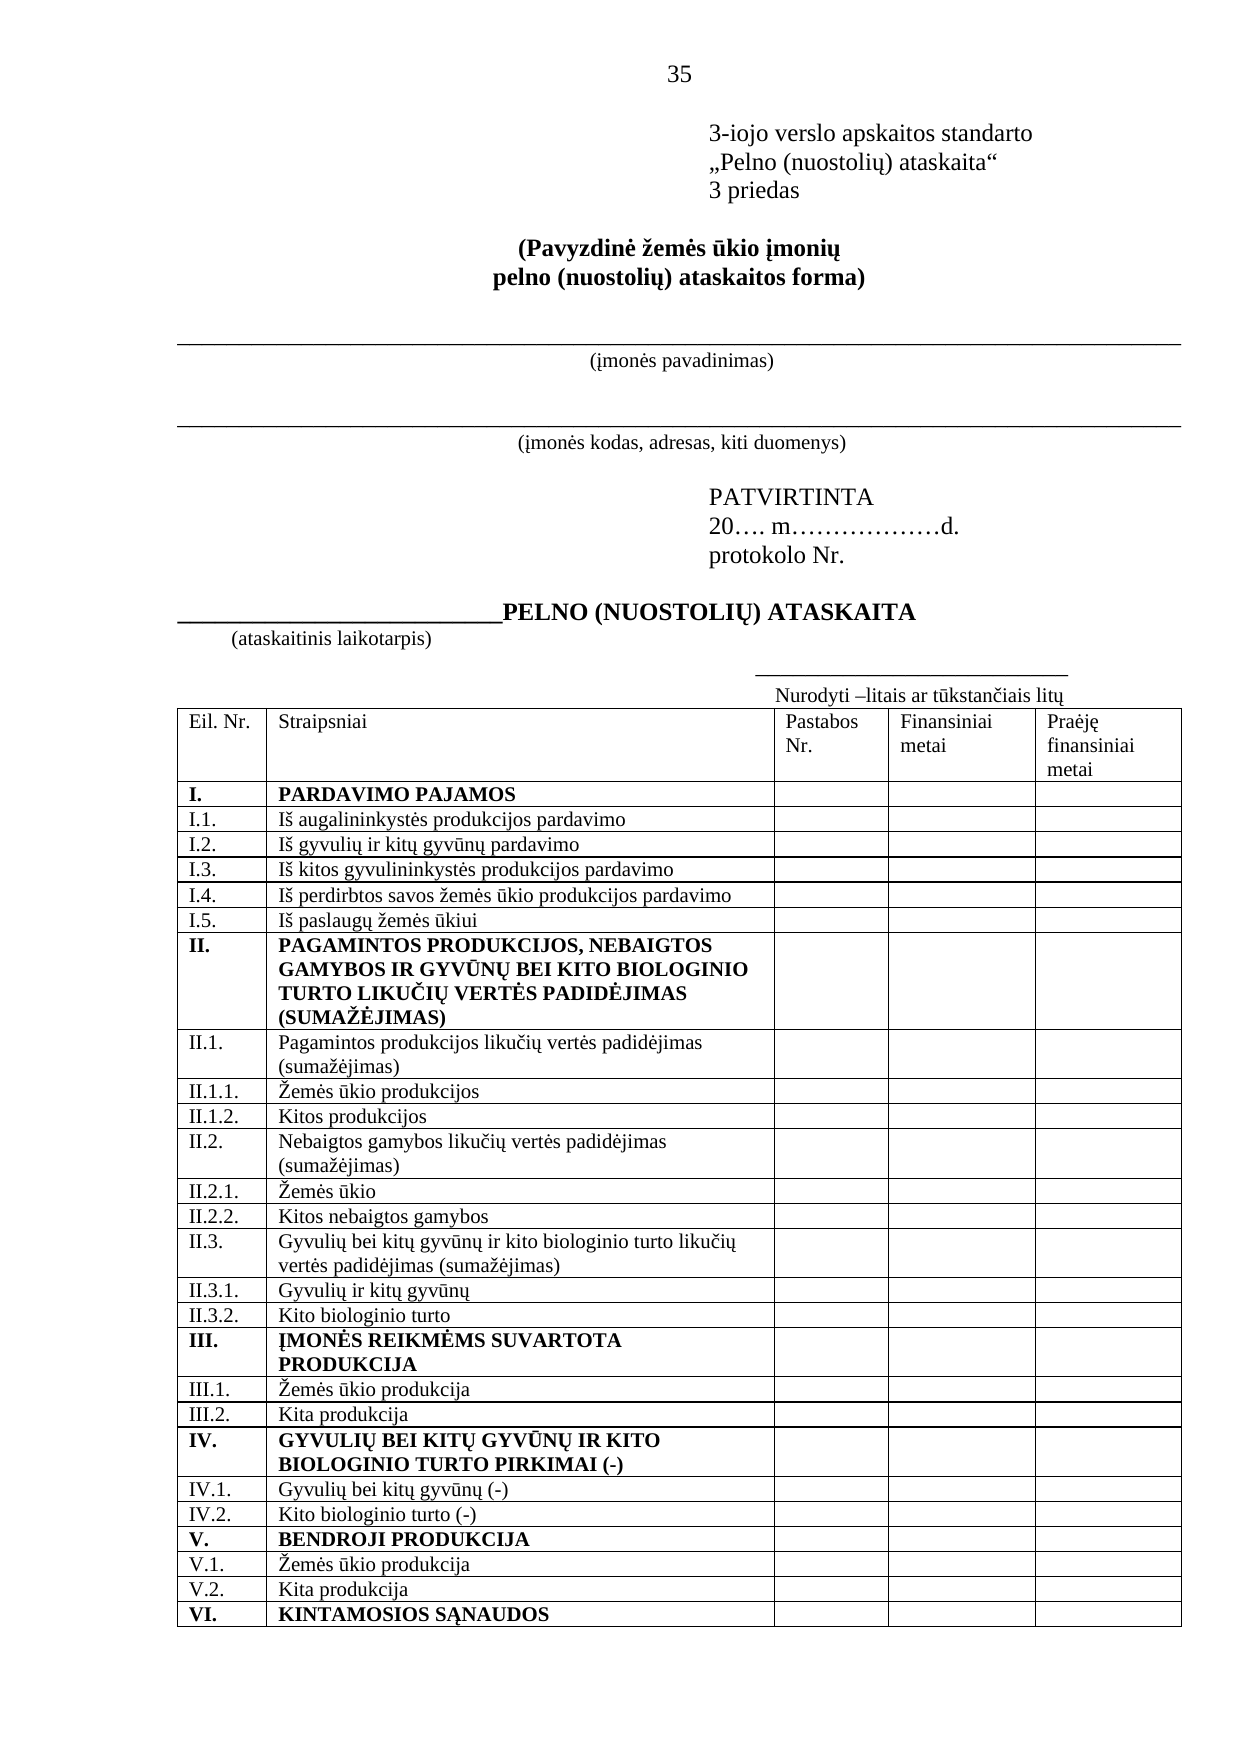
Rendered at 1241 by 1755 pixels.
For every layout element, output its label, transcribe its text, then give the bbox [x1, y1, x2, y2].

table_cell [775, 883, 888, 907]
table_cell Kito biologinio turto [267, 1303, 774, 1327]
table_cell Žemės ūkio produkcija [267, 1552, 774, 1576]
table_cell I.4. [178, 883, 266, 907]
table_cell [889, 1204, 1035, 1228]
table_cell IV.2. [178, 1502, 266, 1526]
table_cell [1036, 1278, 1181, 1302]
text (Pavyzdinė žemės ūkio įmonių [177, 233, 1181, 262]
table_cell [1036, 782, 1181, 806]
text pelno (nuostolių) ataskaitos forma) [177, 262, 1181, 291]
text __________________________PELNO (NUOSTOLIŲ) ATASKAITA [177, 597, 1181, 626]
table_cell [775, 1602, 888, 1626]
table_cell II.1.1. [178, 1079, 266, 1103]
table_cell [775, 1303, 888, 1327]
table_cell [1036, 1602, 1181, 1626]
table_cell [1036, 883, 1181, 907]
table_cell Iš augalininkystės produkcijos pardavimo [267, 807, 774, 831]
table_cell [889, 1179, 1035, 1203]
table_cell PAGAMINTOS PRODUKCIJOS, NEBAIGTOS GAMYBOS IR GYVŪNŲ BEI KITO BIOLOGINIO TURTO LIKUČIŲ VERTĖS PADIDĖJIMAS (SUMAŽĖJIMAS) [267, 933, 774, 1029]
table_cell [1036, 1303, 1181, 1327]
table_cell PARDAVIMO PAJAMOS [267, 782, 774, 806]
table_cell [1036, 1179, 1181, 1203]
table_cell [889, 1104, 1035, 1128]
table_cell [889, 1377, 1035, 1401]
table_cell Iš kitos gyvulininkystės produkcijos pardavimo [267, 858, 774, 881]
table_cell ĮMONĖS REIKMĖMS SUVARTOTA PRODUKCIJA [267, 1328, 774, 1376]
table_cell [1036, 1129, 1181, 1177]
table_cell GYVULIŲ BEI KITŲ GYVŪNŲ IR KITO BIOLOGINIO TURTO PIRKIMAI (-) [267, 1428, 774, 1476]
table_cell [775, 1229, 888, 1277]
table_cell [775, 1079, 888, 1103]
table_cell [775, 1104, 888, 1128]
table_cell VI. [178, 1602, 266, 1626]
table_cell [1036, 858, 1181, 881]
table_cell Žemės ūkio produkcijos [267, 1079, 774, 1103]
table_cell [889, 1303, 1035, 1327]
table_cell [775, 1428, 888, 1476]
table_cell II.3.1. [178, 1278, 266, 1302]
table_cell [775, 1552, 888, 1576]
table_cell [775, 807, 888, 831]
table_cell [1036, 1527, 1181, 1551]
table_cell Gyvulių ir kitų gyvūnų [267, 1278, 774, 1302]
table_cell [1036, 908, 1181, 932]
table_cell [1036, 1030, 1181, 1078]
table_cell [889, 1403, 1035, 1426]
table_cell [889, 832, 1035, 856]
table_cell [1036, 1577, 1181, 1601]
table_cell [1036, 1104, 1181, 1128]
table_cell [889, 1030, 1035, 1078]
text (įmonės kodas, adresas, kiti duomenys) [177, 430, 1181, 454]
table_cell [775, 908, 888, 932]
table_cell [889, 1428, 1035, 1476]
table_cell II.2.1. [178, 1179, 266, 1203]
table_cell [775, 1377, 888, 1401]
table_cell [889, 1552, 1035, 1576]
table_cell II. [178, 933, 266, 1029]
table_cell [775, 1502, 888, 1526]
table_cell [775, 1129, 888, 1177]
table_cell Kita produkcija [267, 1577, 774, 1601]
table_cell I.3. [178, 858, 266, 881]
table_cell Žemės ūkio [267, 1179, 774, 1203]
table_cell III.2. [178, 1403, 266, 1426]
table_cell Nebaigtos gamybos likučių vertės padidėjimas (sumažėjimas) [267, 1129, 774, 1177]
table_cell III.1. [178, 1377, 266, 1401]
text Nurodyti –litais ar tūkstančiais litų [177, 679, 1181, 708]
table_cell [889, 908, 1035, 932]
table_cell [775, 782, 888, 806]
table_cell Iš paslaugų žemės ūkiui [267, 908, 774, 932]
table_cell [1036, 1229, 1181, 1277]
table_cell [889, 933, 1035, 1029]
table_cell [775, 1179, 888, 1203]
table_cell [889, 1328, 1035, 1376]
table_header Pastabos Nr. [775, 709, 888, 781]
table_cell V.1. [178, 1552, 266, 1576]
table_cell [775, 933, 888, 1029]
table_cell I.5. [178, 908, 266, 932]
table_cell [1036, 1552, 1181, 1576]
table_cell [889, 782, 1035, 806]
table_cell [1036, 933, 1181, 1029]
table_cell Iš perdirbtos savos žemės ūkio produkcijos pardavimo [267, 883, 774, 907]
table_header Finansiniai metai [889, 709, 1035, 781]
table_cell [889, 1129, 1035, 1177]
table_cell [775, 1477, 888, 1501]
table_cell [889, 1229, 1035, 1277]
table_cell [889, 1602, 1035, 1626]
table_cell [889, 1577, 1035, 1601]
table_header Straipsniai [267, 709, 774, 781]
text protokolo Nr. [177, 540, 1181, 569]
table_cell KINTAMOSIOS SĄNAUDOS [267, 1602, 774, 1626]
table_header Praėję finansiniai metai [1036, 709, 1181, 781]
table_cell [889, 1502, 1035, 1526]
table_cell [1036, 807, 1181, 831]
text (ataskaitinis laikotarpis) [177, 626, 1181, 650]
table_cell [775, 832, 888, 856]
table_cell Kita produkcija [267, 1403, 774, 1426]
table_cell [1036, 1328, 1181, 1376]
table_cell [775, 1030, 888, 1078]
table_cell Kitos produkcijos [267, 1104, 774, 1128]
table_cell I. [178, 782, 266, 806]
text 3-iojo verslo apskaitos standarto [709, 118, 1181, 147]
table_cell [1036, 832, 1181, 856]
table_cell II.3. [178, 1229, 266, 1277]
table_cell [1036, 1403, 1181, 1426]
table_cell IV.1. [178, 1477, 266, 1501]
table_cell [889, 1079, 1035, 1103]
text „Pelno (nuostolių) ataskaita“ [177, 147, 1181, 176]
table_cell I.1. [178, 807, 266, 831]
table_header Eil. Nr. [178, 709, 266, 781]
table_cell Kito biologinio turto (-) [267, 1502, 774, 1526]
table_cell [1036, 1079, 1181, 1103]
table_cell [775, 1577, 888, 1601]
table_cell II.1. [178, 1030, 266, 1078]
table_cell BENDROJI PRODUKCIJA [267, 1527, 774, 1551]
table_cell [775, 1204, 888, 1228]
table_cell [889, 1278, 1035, 1302]
table_cell [775, 1527, 888, 1551]
text 3 priedas [177, 176, 1181, 204]
table_cell II.2.2. [178, 1204, 266, 1228]
table_cell I.2. [178, 832, 266, 856]
table_cell [1036, 1502, 1181, 1526]
table_cell [775, 1328, 888, 1376]
table_cell [889, 807, 1035, 831]
text _________________________ [177, 650, 1181, 679]
table_cell [1036, 1477, 1181, 1501]
text 20…. m………………d. [177, 511, 1181, 540]
table_cell Žemės ūkio produkcija [267, 1377, 774, 1401]
table_cell Kitos nebaigtos gamybos [267, 1204, 774, 1228]
table_cell [889, 858, 1035, 881]
table_cell [775, 858, 888, 881]
table_cell [1036, 1204, 1181, 1228]
table_cell IV. [178, 1428, 266, 1476]
table_cell [889, 1527, 1035, 1551]
text (įmonės pavadinimas) [177, 348, 1181, 372]
table_cell [1036, 1377, 1181, 1401]
table_cell [775, 1278, 888, 1302]
table_cell III. [178, 1328, 266, 1376]
table_cell Pagamintos produkcijos likučių vertės padidėjimas (sumažėjimas) [267, 1030, 774, 1078]
table_cell II.3.2. [178, 1303, 266, 1327]
table_cell Gyvulių bei kitų gyvūnų ir kito biologinio turto likučių vertės padidėjimas (sumažėjimas) [267, 1229, 774, 1277]
table_cell V. [178, 1527, 266, 1551]
text PATVIRTINTA [177, 482, 1181, 511]
table_cell Gyvulių bei kitų gyvūnų (-) [267, 1477, 774, 1501]
table_cell [775, 1403, 888, 1426]
table_cell Iš gyvulių ir kitų gyvūnų pardavimo [267, 832, 774, 856]
table_cell V.2. [178, 1577, 266, 1601]
table_cell II.2. [178, 1129, 266, 1177]
table_cell [889, 1477, 1035, 1501]
table_cell II.1.2. [178, 1104, 266, 1128]
table_cell [1036, 1428, 1181, 1476]
table_cell [889, 883, 1035, 907]
